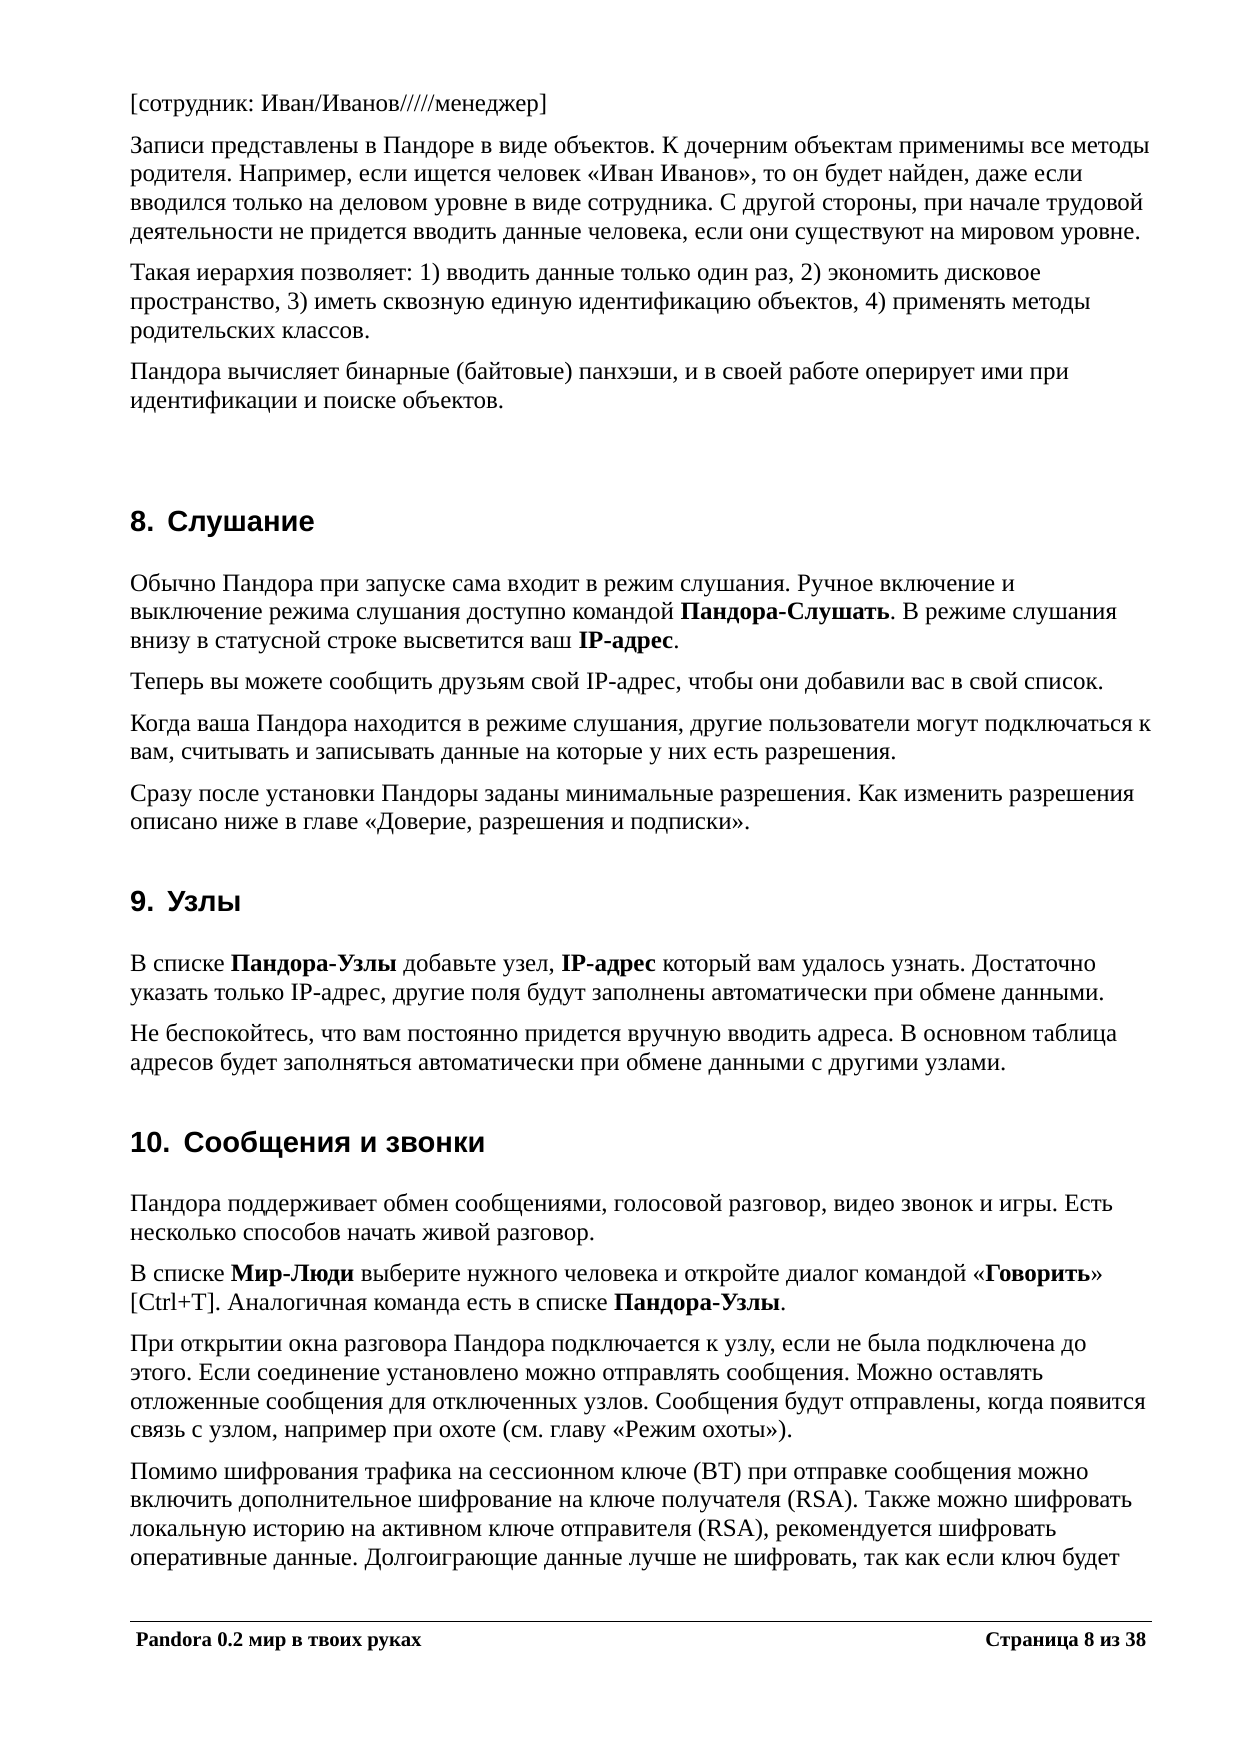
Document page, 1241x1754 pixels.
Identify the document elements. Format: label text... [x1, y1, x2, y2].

text Когда ваша Пандора находится в режиме слушания, другие пользователи могут подключаться к вам, считывать и записывать данные на которые у них есть разрешения. [130, 708, 1152, 765]
text В списке Пандора-Узлы добавьте узел, IP-адрес который вам удалось узнать. Достаточно указать только IP-адрес, другие поля будут заполнены автоматически при обмене данными. [130, 948, 1152, 1005]
text Сразу после установки Пандоры заданы минимальные разрешения. Как изменить разрешения описано ниже в главе «Доверие, разрешения и подписки». [130, 778, 1152, 835]
text Записи представлены в Пандоре в виде объектов. К дочерним объектам применимы все методы родителя. Например, если ищется человек «Иван Иванов», то он будет найден, даже если вводился только на деловом уровне в виде сотрудника. С другой стороны, при начале трудовой деятельности не придется вводить данные человека, если они существуют на мировом уровне. [130, 130, 1152, 245]
subtitle Узлы [130, 884, 1152, 918]
text Такая иерархия позволяет: 1) вводить данные только один раз, 2) экономить дисковое пространство, 3) иметь сквозную единую идентификацию объектов, 4) применять методы родительских классов. [130, 257, 1152, 343]
text Не беспокойтесь, что вам постоянно придется вручную вводить адреса. В основном таблица адресов будет заполняться автоматически при обмене данными с другими узлами. [130, 1018, 1152, 1075]
text В списке Мир-Люди выберите нужного человека и откройте диалог командой «Говорить» [Ctrl+T]. Аналогичная команда есть в списке Пандора-Узлы. [130, 1258, 1152, 1316]
text Помимо шифрования трафика на сессионном ключе (BT) при отправке сообщения можно включить дополнительное шифрование на ключе получателя (RSA). Также можно шифровать локальную историю на активном ключе отправителя (RSA), рекомендуется шифровать оперативные данные. Долгоиграющие данные лучше не шифровать, так как если ключ будет [130, 1456, 1152, 1571]
text Обычно Пандора при запуске сама входит в режим слушания. Ручное включение и выключение режима слушания доступно командой Пандора-Слушать. В режиме слушания внизу в статусной строке высветится ваш IP-адрес. [130, 568, 1152, 654]
text При открытии окна разговора Пандора подключается к узлу, если не была подключена до этого. Если соединение установлено можно отправлять сообщения. Можно оставлять отложенные сообщения для отключенных узлов. Сообщения будут отправлены, когда появится связь с узлом, например при охоте (см. главу «Режим охоты»). [130, 1328, 1152, 1443]
text [сотрудник: Иван/Иванов/////менеджер] [130, 88, 1152, 117]
subtitle Слушание [130, 504, 1152, 537]
text Пандора поддерживает обмен сообщениями, голосовой разговор, видео звонок и игры. Есть несколько способов начать живой разговор. [130, 1188, 1152, 1246]
subtitle Сообщения и звонки [130, 1124, 1152, 1158]
text Пандора вычисляет бинарные (байтовые) панхэши, и в своей работе оперирует ими при идентификации и поиске объектов. [130, 356, 1152, 413]
text Теперь вы можете сообщить друзьям свой IP-адрес, чтобы они добавили вас в свой список. [130, 666, 1152, 695]
